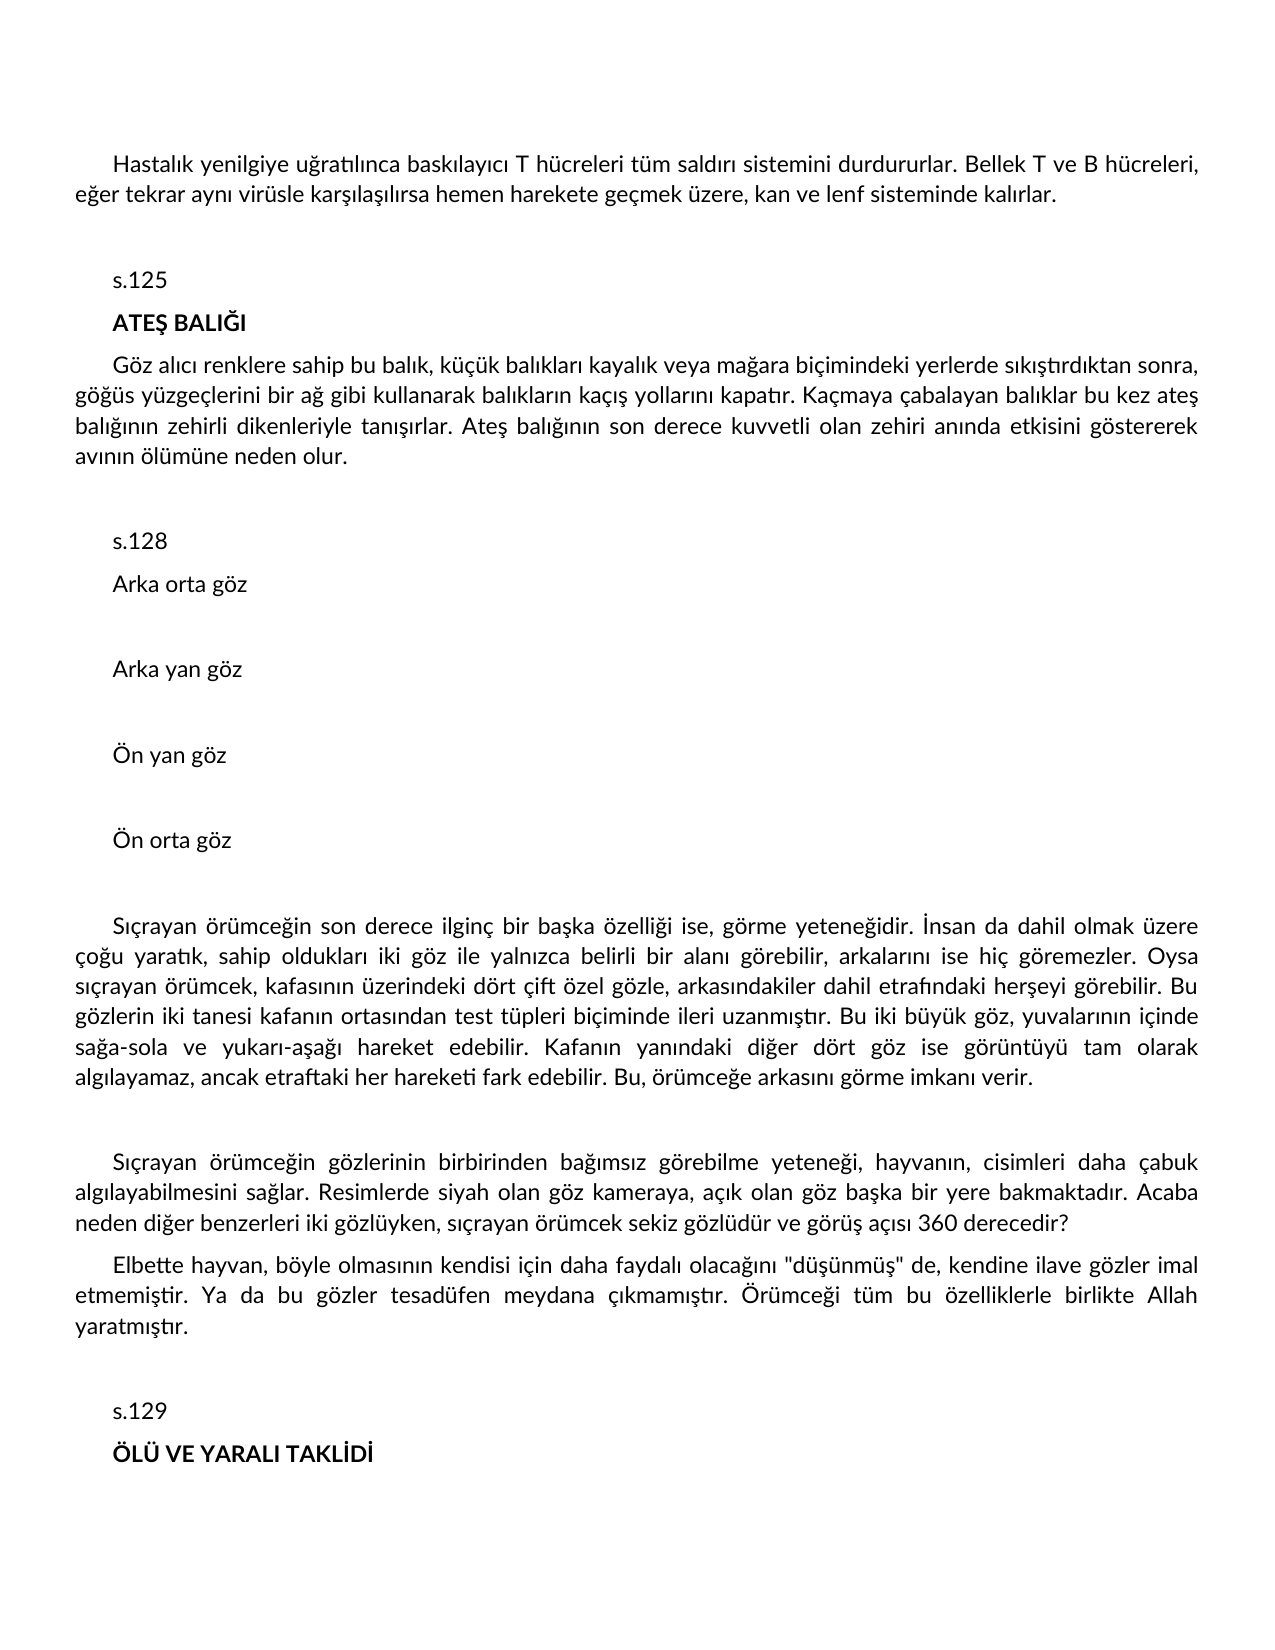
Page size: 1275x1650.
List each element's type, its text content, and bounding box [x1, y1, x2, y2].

text ATEŞ BALIĞI [75, 308, 1200, 336]
text Ön yan göz [75, 741, 1200, 768]
text Sıçrayan örümceğin son derece ilginç bir başka özelliği ise, görme yeteneğidir. İnsan da dahil olmak üzere çoğu yaratık, sahip oldukları iki göz ile yalnızca belirli bir alanı görebilir, arkalarını ise hiç göremezler. Oysa sıçrayan örümcek, kafasının üzerindeki dört çift özel gözle, arkasındakiler dahil etrafındaki herşeyi görebilir. Bu gözlerin iki tanesi kafanın ortasından test tüpleri biçiminde ileri uzanmıştır. Bu iki büyük göz, yuvalarının içinde sağa-sola ve yukarı-aşağı hareket edebilir. Kafanın yanındaki diğer dört göz ise görüntüyü tam olarak algılayamaz, ancak etraftaki her hareketi fark edebilir. Bu, örümceğe arkasını görme imkanı verir. [75, 911, 1200, 1090]
text Göz alıcı renklere sahip bu balık, küçük balıkları kayalık veya mağara biçimindeki yerlerde sıkıştırdıktan sonra, göğüs yüzgeçlerini bir ağ gibi kullanarak balıkların kaçış yollarını kapatır. Kaçmaya çabalayan balıklar bu kez ateş balığının zehirli dikenleriyle tanışırlar. Ateş balığının son derece kuvvetli olan zehiri anında etkisini göstererek avının ölümüne neden olur. [75, 351, 1200, 469]
text Hastalık yenilgiye uğratılınca baskılayıcı T hücreleri tüm saldırı sistemini durdururlar. Bellek T ve B hücreleri, eğer tekrar aynı virüsle karşılaşılırsa hemen harekete geçmek üzere, kan ve lenf sisteminde kalırlar. [75, 150, 1200, 208]
text s.129 [75, 1397, 1200, 1424]
text Sıçrayan örümceğin gözlerinin birbirinden bağımsız görebilme yeteneği, hayvanın, cisimleri daha çabuk algılayabilmesini sağlar. Resimlerde siyah olan göz kameraya, açık olan göz başka bir yere bakmaktadır. Acaba neden diğer benzerleri iki gözlüyken, sıçrayan örümcek sekiz gözlüdür ve görüş açısı 360 derecedir? [75, 1148, 1200, 1236]
text s.128 [75, 527, 1200, 554]
text Arka orta göz [75, 570, 1200, 597]
text s.125 [75, 266, 1200, 293]
text Elbette hayvan, böyle olmasının kendisi için daha faydalı olacağını "düşünmüş" de, kendine ilave gözler imal etmemiştir. Ya da bu gözler tesadüfen meydana çıkmamıştır. Örümceği tüm bu özelliklerle birlikte Allah yaratmıştır. [75, 1251, 1200, 1339]
text ÖLÜ VE YARALI TAKLİDİ [75, 1439, 1200, 1467]
text Ön orta göz [75, 826, 1200, 853]
text Arka yan göz [75, 655, 1200, 683]
